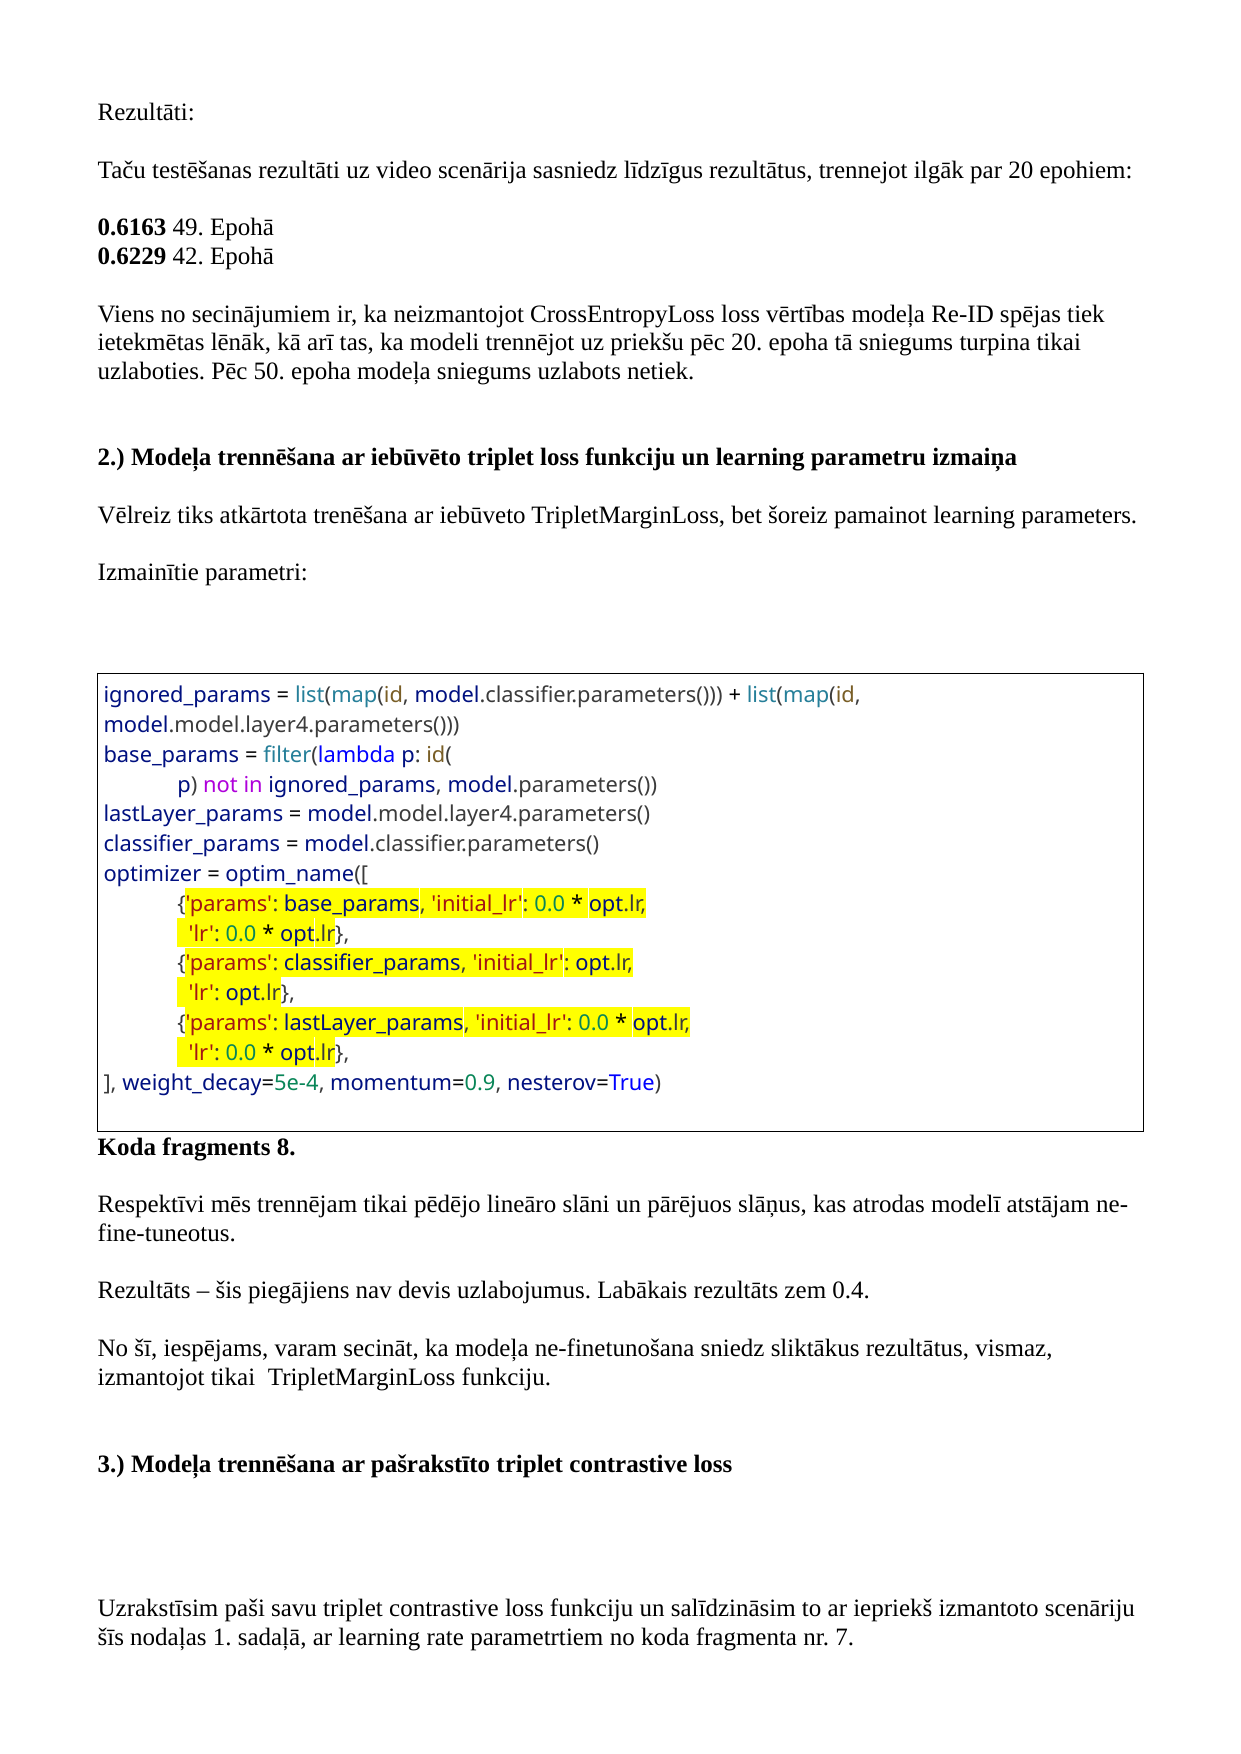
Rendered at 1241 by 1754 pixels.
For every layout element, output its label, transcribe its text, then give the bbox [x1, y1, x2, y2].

text Rezultāts – šis piegājiens nav devis uzlabojumus. Labākais rezultāts zem 0.4. [97, 1276, 1143, 1304]
text 0.6229 42. Epohā [97, 241, 1143, 270]
text Vēlreiz tiks atkārtota trenēšana ar iebūveto TripletMarginLoss, bet šoreiz pamainot learning parameters. [97, 500, 1143, 529]
text 3.) Modeļa trennēšana ar pašrakstīto triplet contrastive loss [97, 1449, 1143, 1478]
table_header ignored_params = list(map(id, model.classifier.parameters())) + list(map(id, model.model.layer4.parameters())) base_params = filter(lambda p: id( p) not in ignored_params, model.parameters()) lastLayer_params = model.model.layer4.parameters() classifier_params = model.classifier.parameters() optimizer = optim_name([ {'params': base_params, 'initial_lr': 0.0 * opt.lr, 'lr': 0.0 * opt.lr}, {'params': classifier_params, 'initial_lr': opt.lr, 'lr': opt.lr}, {'params': lastLayer_params, 'initial_lr': 0.0 * opt.lr, 'lr': 0.0 * opt.lr}, ], weight_decay=5e-4, momentum=0.9, nesterov=True) [98, 674, 1143, 1131]
text Izmainītie parametri: [97, 557, 1143, 586]
text 2.) Modeļa trennēšana ar iebūvēto triplet loss funkciju un learning parametru izmaiņa [97, 442, 1143, 471]
text Rezultāti: [97, 97, 1143, 126]
text Taču testēšanas rezultāti uz video scenārija sasniedz līdzīgus rezultātus, trennejot ilgāk par 20 epohiem: 0.6163 49. Epohā [97, 155, 1143, 241]
text Respektīvi mēs trennējam tikai pēdējo lineāro slāni un pārējuos slāņus, kas atrodas modelī atstājam ne-fine-tuneotus. [97, 1189, 1143, 1247]
text No šī, iespējams, varam secināt, ka modeļa ne-finetunošana sniedz sliktākus rezultātus, vismaz, izmantojot tikai TripletMarginLoss funkciju. [97, 1333, 1143, 1391]
text Uzrakstīsim paši savu triplet contrastive loss funkciju un salīdzināsim to ar iepriekš izmantoto scenāriju šīs nodaļas 1. sadaļā, ar learning rate parametrtiem no koda fragmenta nr. 7. [97, 1593, 1143, 1650]
text Viens no secinājumiem ir, ka neizmantojot CrossEntropyLoss loss vērtības modeļa Re-ID spējas tiek ietekmētas lēnāk, kā arī tas, ka modeli trennējot uz priekšu pēc 20. epoha tā sniegums turpina tikai uzlaboties. Pēc 50. epoha modeļa sniegums uzlabots netiek. [97, 299, 1143, 385]
text Koda fragments 8. [97, 1132, 1143, 1161]
